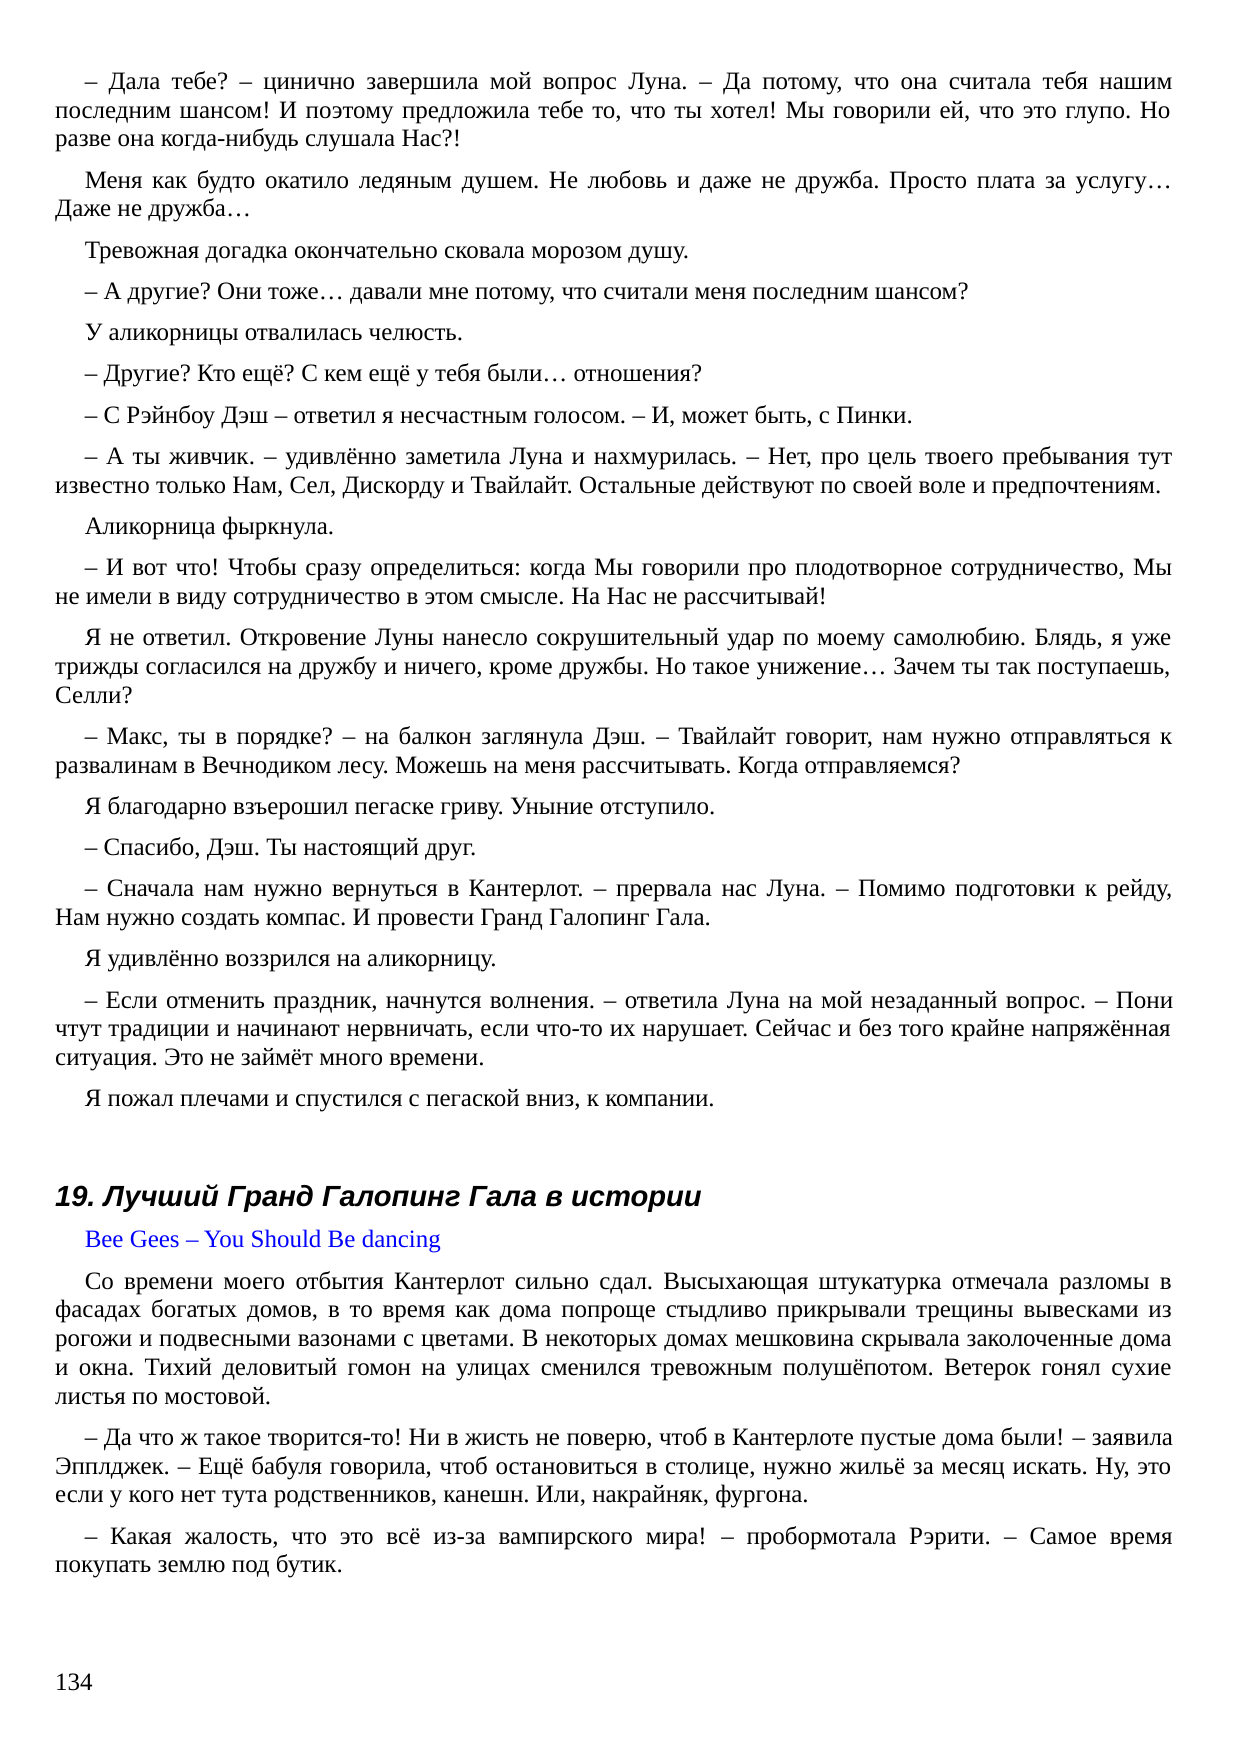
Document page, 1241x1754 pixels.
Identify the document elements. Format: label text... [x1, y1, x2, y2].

text Я удивлённо воззрился на аликорницу. [55, 943, 1173, 972]
text – Сначала нам нужно вернуться в Кантерлот. – прервала нас Луна. – Помимо подготовки к рейду, Нам нужно создать компас. И провести Гранд Галопинг Гала. [55, 873, 1173, 931]
text – Если отменить праздник, начнутся волнения. – ответила Луна на мой незаданный вопрос. – Пони чтут традиции и начинают нервничать, если что-то их нарушает. Сейчас и без того крайне напряжённая ситуация. Это не займёт много времени. [55, 985, 1173, 1071]
text Bee Gees – You Should Be dancing [55, 1224, 1173, 1253]
text Аликорница фыркнула. [55, 511, 1173, 540]
subtitle 19. Лучший Гранд Галопинг Гала в истории [55, 1178, 1173, 1212]
text Я пожал плечами и спустился с пегаской вниз, к компании. [55, 1083, 1173, 1112]
text – Макс, ты в порядке? – на балкон заглянула Дэш. – Твайлайт говорит, нам нужно отправляться к развалинам в Вечнодиком лесу. Можешь на меня рассчитывать. Когда отправляемся? [55, 721, 1173, 778]
text – И вот что! Чтобы сразу определиться: когда Мы говорили про плодотворное сотрудничество, Мы не имели в виду сотрудничество в этом смысле. На Нас не рассчитывай! [55, 552, 1173, 610]
text Со времени моего отбытия Кантерлот сильно сдал. Высыхающая штукатурка отмечала разломы в фасадах богатых домов, в то время как дома попроще стыдливо прикрывали трещины вывесками из рогожи и подвесными вазонами с цветами. В некоторых домах мешковина скрывала заколоченные дома и окна. Тихий деловитый гомон на улицах сменился тревожным полушёпотом. Ветерок гонял сухие листья по мостовой. [55, 1266, 1173, 1409]
text – Какая жалость, что это всё из-за вампирского мира! – пробормотала Рэрити. – Самое время покупать землю под бутик. [55, 1521, 1173, 1578]
text – Другие? Кто ещё? С кем ещё у тебя были… отношения? [55, 358, 1173, 387]
text Тревожная догадка окончательно сковала морозом душу. [55, 235, 1173, 263]
text – А другие? Они тоже… давали мне потому, что считали меня последним шансом? [55, 276, 1173, 305]
text – С Рэйнбоу Дэш – ответил я несчастным голосом. – И, может быть, с Пинки. [55, 400, 1173, 428]
text – А ты живчик. – удивлённо заметила Луна и нахмурилась. – Нет, про цель твоего пребывания тут известно только Нам, Сел, Дискорду и Твайлайт. Остальные действуют по своей воле и предпочтениям. [55, 441, 1173, 498]
text Я не ответил. Откровение Луны нанесло сокрушительный удар по моему самолюбию. Блядь, я уже трижды согласился на дружбу и ничего, кроме дружбы. Но такое унижение… Зачем ты так поступаешь, Селли? [55, 622, 1173, 708]
text – Да что ж такое творится-то! Ни в жисть не поверю, чтоб в Кантерлоте пустые дома были! – заявила Эпплджек. – Ещё бабуля говорила, чтоб остановиться в столице, нужно жильё за месяц искать. Ну, это если у кого нет тута родственников, канешн. Или, накрайняк, фургона. [55, 1422, 1173, 1508]
text – Спасибо, Дэш. Ты настоящий друг. [55, 832, 1173, 861]
text Меня как будто окатило ледяным душем. Не любовь и даже не дружба. Просто плата за услугу… Даже не дружба… [55, 165, 1173, 222]
text – Дала тебе? – цинично завершила мой вопрос Луна. – Да потому, что она считала тебя нашим последним шансом! И поэтому предложила тебе то, что ты хотел! Мы говорили ей, что это глупо. Но разве она когда-нибудь слушала Нас?! [55, 66, 1173, 152]
text У аликорницы отвалилась челюсть. [55, 317, 1173, 346]
text Я благодарно взъерошил пегаске гриву. Уныние отступило. [55, 791, 1173, 820]
